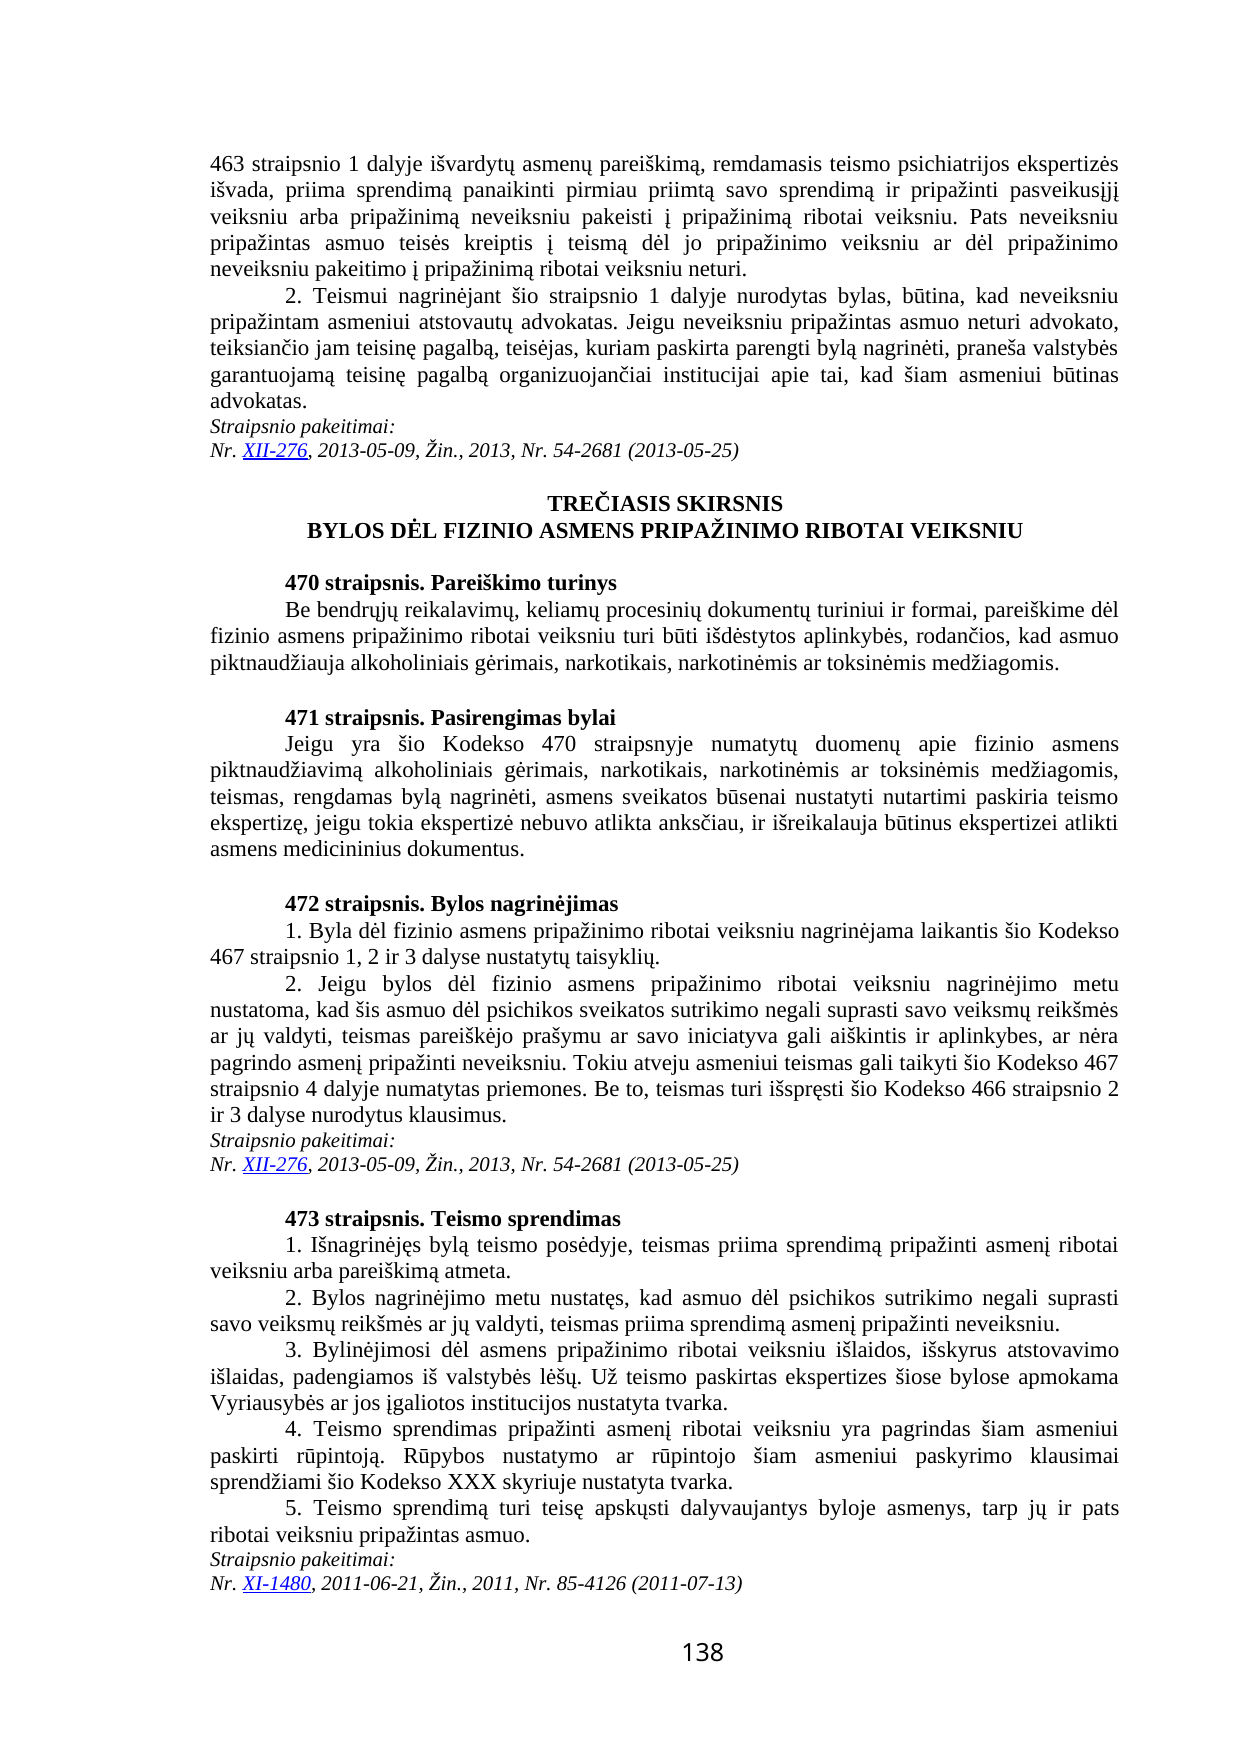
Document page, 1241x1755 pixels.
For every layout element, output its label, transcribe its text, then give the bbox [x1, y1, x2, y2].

text Nr. XII-276, 2013-05-09, Žin., 2013, Nr. 54-2681 (2013-05-25) [210, 438, 1120, 462]
text 2. Bylos nagrinėjimo metu nustatęs, kad asmuo dėl psichikos sutrikimo negali suprasti savo veiksmų reikšmės ar jų valdyti, teismas priima sprendimą asmenį pripažinti neveiksniu. [210, 1284, 1120, 1336]
text 4. Teismo sprendimas pripažinti asmenį ribotai veiksniu yra pagrindas šiam asmeniui paskirti rūpintoją. Rūpybos nustatymo ar rūpintojo šiam asmeniui paskyrimo klausimai sprendžiami šio Kodekso XXX skyriuje nustatyta tvarka. [210, 1415, 1120, 1494]
text Be bendrųjų reikalavimų, keliamų procesinių dokumentų turiniui ir formai, pareiškime dėl fizinio asmens pripažinimo ribotai veiksniu turi būti išdėstytos aplinkybės, rodančios, kad asmuo piktnaudžiauja alkoholiniais gėrimais, narkotikais, narkotinėmis ar toksinėmis medžiagomis. [210, 596, 1120, 675]
text Trečiasis skirsnis [210, 490, 1120, 517]
text Nr. XI-1480, 2011-06-21, Žin., 2011, Nr. 85-4126 (2011-07-13) [210, 1571, 1120, 1595]
text 3. Bylinėjimosi dėl asmens pripažinimo ribotai veiksniu išlaidos, išskyrus atstovavimo išlaidas, padengiamos iš valstybės lėšų. Už teismo paskirtas ekspertizes šiose bylose apmokama Vyriausybės ar jos įgaliotos institucijos nustatyta tvarka. [210, 1336, 1120, 1415]
text Jeigu yra šio Kodekso 470 straipsnyje numatytų duomenų apie fizinio asmens piktnaudžiavimą alkoholiniais gėrimais, narkotikais, narkotinėmis ar toksinėmis medžiagomis, teismas, rengdamas bylą nagrinėti, asmens sveikatos būsenai nustatyti nutartimi paskiria teismo ekspertizę, jeigu tokia ekspertizė nebuvo atlikta anksčiau, ir išreikalauja būtinus ekspertizei atlikti asmens medicininius dokumentus. [210, 730, 1120, 862]
text 473 straipsnis. Teismo sprendimas [210, 1204, 1120, 1231]
text 470 straipsnis. Pareiškimo turinys [210, 569, 1120, 596]
text 2. Teismui nagrinėjant šio straipsnio 1 dalyje nurodytas bylas, būtina, kad neveiksniu pripažintam asmeniui atstovautų advokatas. Jeigu neveiksniu pripažintas asmuo neturi advokato, teiksiančio jam teisinę pagalbą, teisėjas, kuriam paskirta parengti bylą nagrinėti, praneša valstybės garantuojamą teisinę pagalbą organizuojančiai institucijai apie tai, kad šiam asmeniui būtinas advokatas. [210, 282, 1120, 413]
text 472 straipsnis. Bylos nagrinėjimas [210, 891, 1120, 917]
text Straipsnio pakeitimai: [210, 1128, 1120, 1152]
text 1. Byla dėl fizinio asmens pripažinimo ribotai veiksniu nagrinėjama laikantis šio Kodekso 467 straipsnio 1, 2 ir 3 dalyse nustatytų taisyklių. [210, 917, 1120, 969]
text 471 straipsnis. Pasirengimas bylai [210, 704, 1120, 730]
text Straipsnio pakeitimai: [210, 413, 1120, 438]
text Nr. XII-276, 2013-05-09, Žin., 2013, Nr. 54-2681 (2013-05-25) [210, 1152, 1120, 1176]
text 2. Jeigu bylos dėl fizinio asmens pripažinimo ribotai veiksniu nagrinėjimo metu nustatoma, kad šis asmuo dėl psichikos sveikatos sutrikimo negali suprasti savo veiksmų reikšmės ar jų valdyti, teismas pareiškėjo prašymu ar savo iniciatyva gali aiškintis ir aplinkybes, ar nėra pagrindo asmenį pripažinti neveiksniu. Tokiu atveju asmeniui teismas gali taikyti šio Kodekso 467 straipsnio 4 dalyje numatytas priemones. Be to, teismas turi išspręsti šio Kodekso 466 straipsnio 2 ir 3 dalyse nurodytus klausimus. [210, 969, 1120, 1128]
text 5. Teismo sprendimą turi teisę apskųsti dalyvaujantys byloje asmenys, tarp jų ir pats ribotai veiksniu pripažintas asmuo. [210, 1494, 1120, 1547]
text 463 straipsnio 1 dalyje išvardytų asmenų pareiškimą, remdamasis teismo psichiatrijos ekspertizės išvada, priima sprendimą panaikinti pirmiau priimtą savo sprendimą ir pripažinti pasveikusįjį veiksniu arba pripažinimą neveiksniu pakeisti į pripažinimą ribotai veiksniu. Pats neveiksniu pripažintas asmuo teisės kreiptis į teismą dėl jo pripažinimo veiksniu ar dėl pripažinimo neveiksniu pakeitimo į pripažinimą ribotai veiksniu neturi. [210, 150, 1120, 282]
text BYLOS DĖL FIZINIO Asmens pripažinimO ribotai veiksniu [210, 517, 1120, 543]
text Straipsnio pakeitimai: [210, 1547, 1120, 1571]
text 1. Išnagrinėjęs bylą teismo posėdyje, teismas priima sprendimą pripažinti asmenį ribotai veiksniu arba pareiškimą atmeta. [210, 1231, 1120, 1284]
